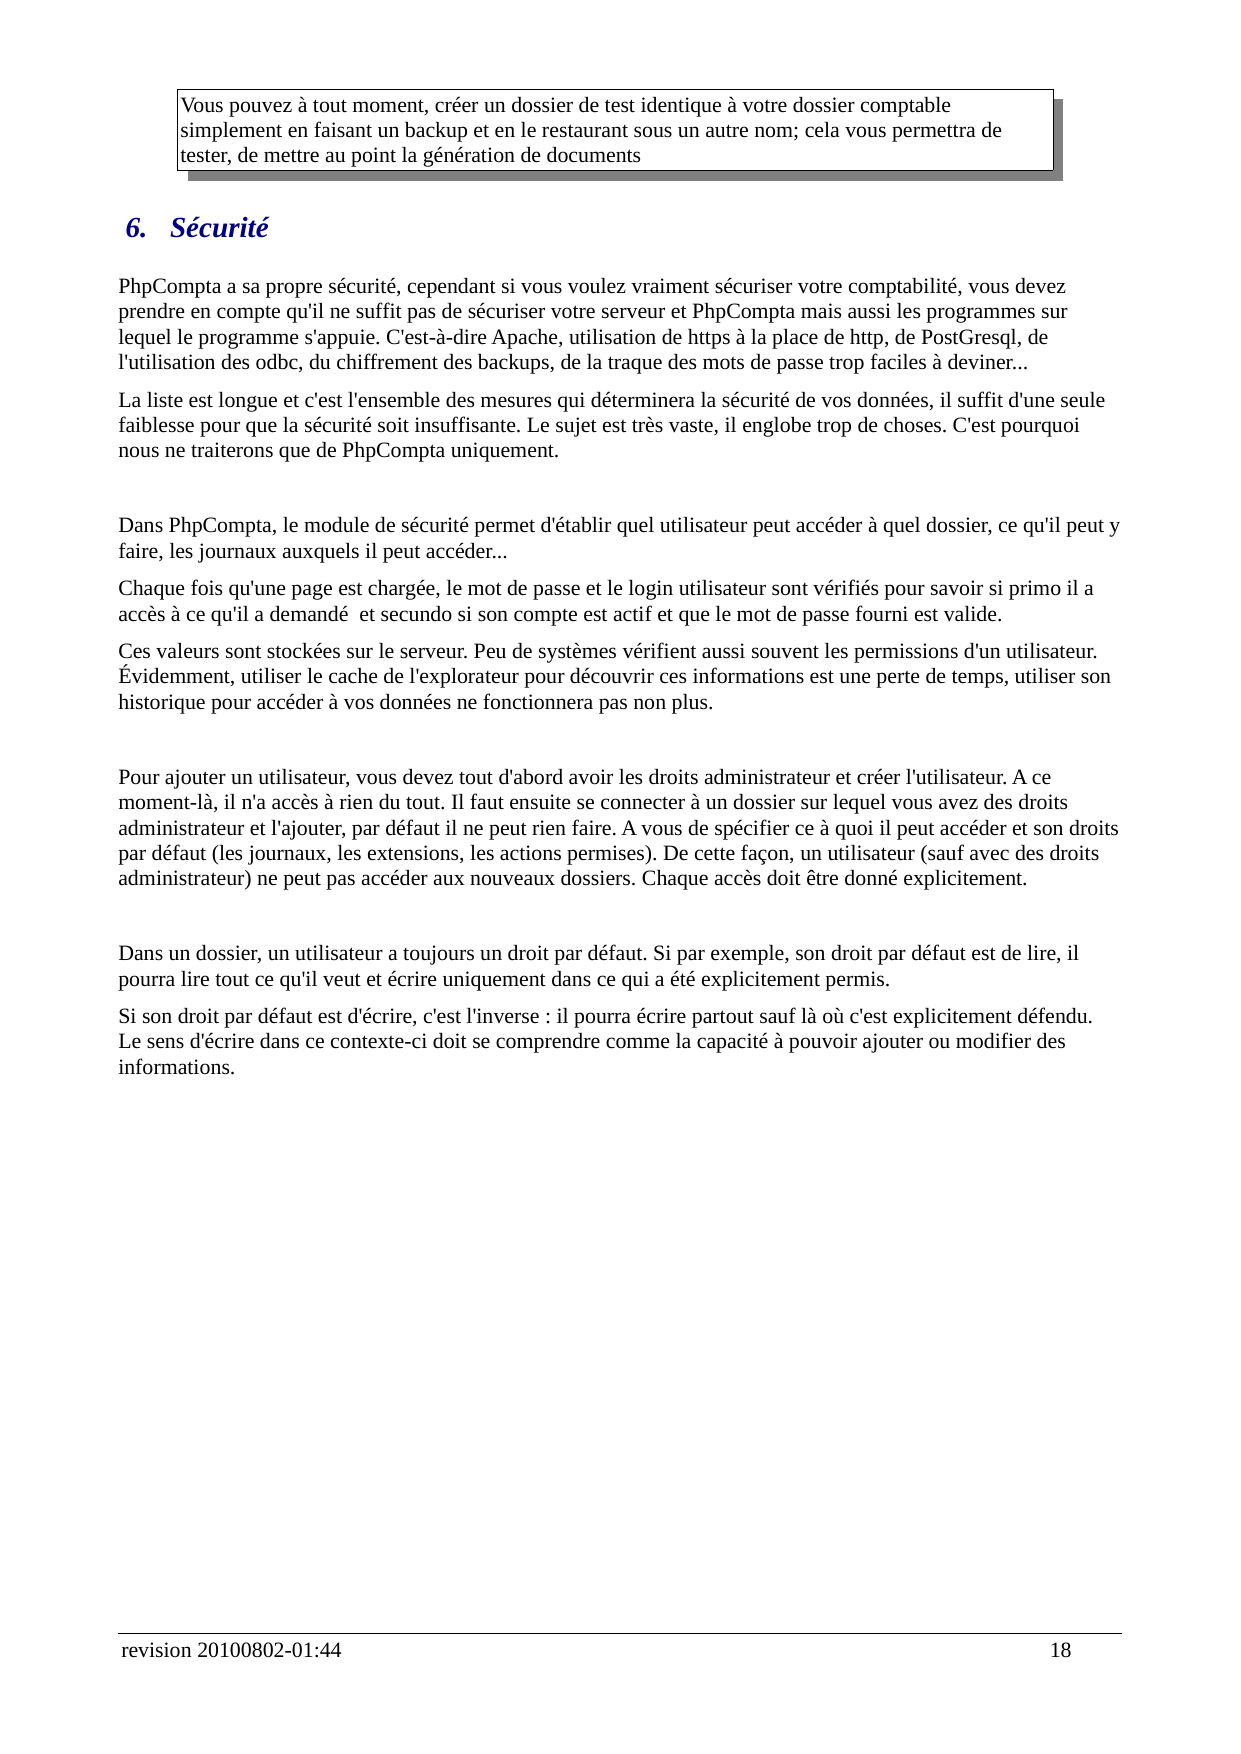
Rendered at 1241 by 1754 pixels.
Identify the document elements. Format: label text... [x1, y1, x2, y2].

text Vous pouvez à tout moment, créer un dossier de test identique à votre dossier comptable simplement en faisant un backup et en le restaurant sous un autre nom; cela vous permettra de tester, de mettre au point la génération de documents [178, 90, 1052, 170]
subtitle Sécurité [118, 210, 1122, 244]
text Ces valeurs sont stockées sur le serveur. Peu de systèmes vérifient aussi souvent les permissions d'un utilisateur. Évidemment, utiliser le cache de l'explorateur pour découvrir ces informations est une perte de temps, utiliser son historique pour accéder à vos données ne fonctionnera pas non plus. [118, 638, 1122, 714]
text PhpCompta a sa propre sécurité, cependant si vous voulez vraiment sécuriser votre comptabilité, vous devez prendre en compte qu'il ne suffit pas de sécuriser votre serveur et PhpCompta mais aussi les programmes sur lequel le programme s'appuie. C'est-à-dire Apache, utilisation de https à la place de http, de PostGresql, de l'utilisation des odbc, du chiffrement des backups, de la traque des mots de passe trop faciles à deviner... [118, 273, 1122, 374]
text Chaque fois qu'une page est chargée, le mot de passe et le login utilisateur sont vérifiés pour savoir si primo il a accès à ce qu'il a demandé et secundo si son compte est actif et que le mot de passe fourni est valide. [118, 575, 1122, 626]
text Si son droit par défaut est d'écrire, c'est l'inverse : il pourra écrire partout sauf là où c'est explicitement défendu. Le sens d'écrire dans ce contexte-ci doit se comprendre comme la capacité à pouvoir ajouter ou modifier des informations. [118, 1003, 1122, 1079]
text Dans PhpCompta, le module de sécurité permet d'établir quel utilisateur peut accéder à quel dossier, ce qu'il peut y faire, les journaux auxquels il peut accéder... [118, 512, 1122, 563]
text Dans un dossier, un utilisateur a toujours un droit par défaut. Si par exemple, son droit par défaut est de lire, il pourra lire tout ce qu'il veut et écrire uniquement dans ce qui a été explicitement permis. [118, 940, 1122, 991]
text Pour ajouter un utilisateur, vous devez tout d'abord avoir les droits administrateur et créer l'utilisateur. A ce moment-là, il n'a accès à rien du tout. Il faut ensuite se connecter à un dossier sur lequel vous avez des droits administrateur et l'ajouter, par défaut il ne peut rien faire. A vous de spécifier ce à quoi il peut accéder et son droits par défaut (les journaux, les extensions, les actions permises). De cette façon, un utilisateur (sauf avec des droits administrateur) ne peut pas accéder aux nouveaux dossiers. Chaque accès doit être donné explicitement. [118, 764, 1122, 890]
text La liste est longue et c'est l'ensemble des mesures qui déterminera la sécurité de vos données, il suffit d'une seule faiblesse pour que la sécurité soit insuffisante. Le sujet est très vaste, il englobe trop de choses. C'est pourquoi nous ne traiterons que de PhpCompta uniquement. [118, 387, 1122, 462]
